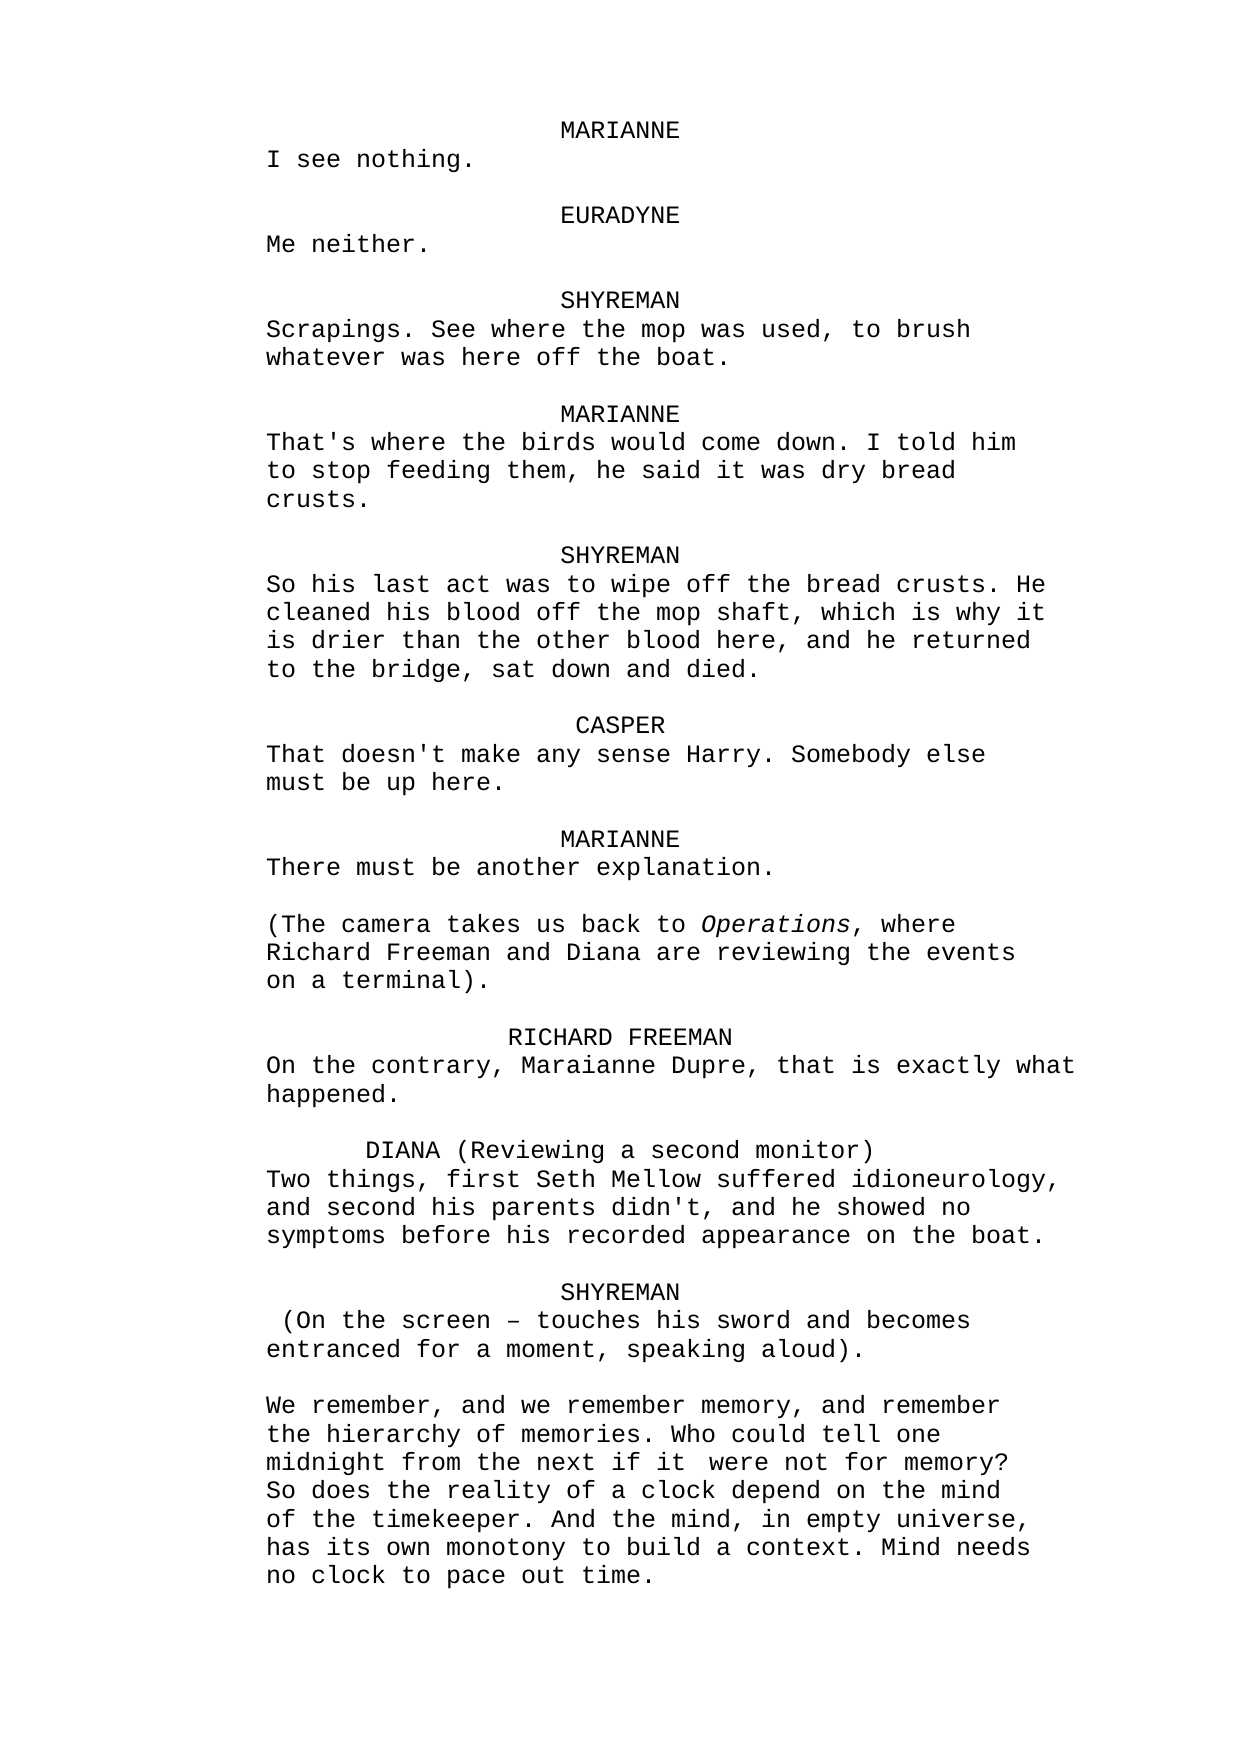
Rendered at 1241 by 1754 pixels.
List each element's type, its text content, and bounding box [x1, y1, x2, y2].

text and second his parents didn't, and he showed no [118, 1195, 1122, 1223]
text on a terminal). [118, 968, 1122, 996]
text whatever was here off the boat. [118, 345, 1122, 373]
text the hierarchy of memories. Who could tell one [118, 1421, 1122, 1450]
text crusts. [118, 486, 1122, 515]
text That doesn't make any sense Harry. Somebody else [118, 741, 1122, 770]
text DIANA (Reviewing a second monitor) [118, 1138, 1122, 1166]
text That's where the birds would come down. I told him [118, 430, 1122, 458]
text (The camera takes us back to Operations, where [118, 911, 1122, 940]
text MARIANNE [118, 118, 1122, 146]
text Richard Freeman and Diana are reviewing the events [118, 940, 1122, 968]
text entranced for a moment, speaking aloud). [118, 1336, 1122, 1365]
text MARIANNE [118, 826, 1122, 855]
text On the contrary, Maraianne Dupre, that is exactly what [118, 1053, 1122, 1081]
text EURADYNE [118, 203, 1122, 231]
text Two things, first Seth Mellow suffered idioneurology, [118, 1166, 1122, 1195]
text to the bridge, sat down and died. [118, 656, 1122, 685]
text Scrapings. See where the mop was used, to brush [118, 316, 1122, 345]
text no clock to pace out time. [118, 1563, 1122, 1591]
text to stop feeding them, he said it was dry bread [118, 458, 1122, 486]
text SHYREMAN [118, 1280, 1122, 1308]
text MARIANNE [118, 401, 1122, 430]
text midnight from the next if it were not for memory? [118, 1450, 1122, 1478]
text is drier than the other blood here, and he returned [118, 628, 1122, 656]
text There must be another explanation. [118, 855, 1122, 883]
text So does the reality of a clock depend on the mind [118, 1478, 1122, 1506]
text has its own monotony to build a context. Mind needs [118, 1535, 1122, 1563]
text CASPER [118, 713, 1122, 741]
text I see nothing. [118, 146, 1122, 175]
text We remember, and we remember memory, and remember [118, 1393, 1122, 1421]
text must be up here. [118, 770, 1122, 798]
text (On the screen – touches his sword and becomes [118, 1308, 1122, 1336]
text of the timekeeper. And the mind, in empty universe, [118, 1506, 1122, 1535]
text happened. [118, 1081, 1122, 1110]
text Me neither. [118, 231, 1122, 260]
text cleaned his blood off the mop shaft, which is why it [118, 600, 1122, 628]
text RICHARD FREEMAN [118, 1025, 1122, 1053]
text SHYREMAN [118, 288, 1122, 316]
text So his last act was to wipe off the bread crusts. He [118, 571, 1122, 600]
text symptoms before his recorded appearance on the boat. [118, 1223, 1122, 1251]
text SHYREMAN [118, 543, 1122, 571]
